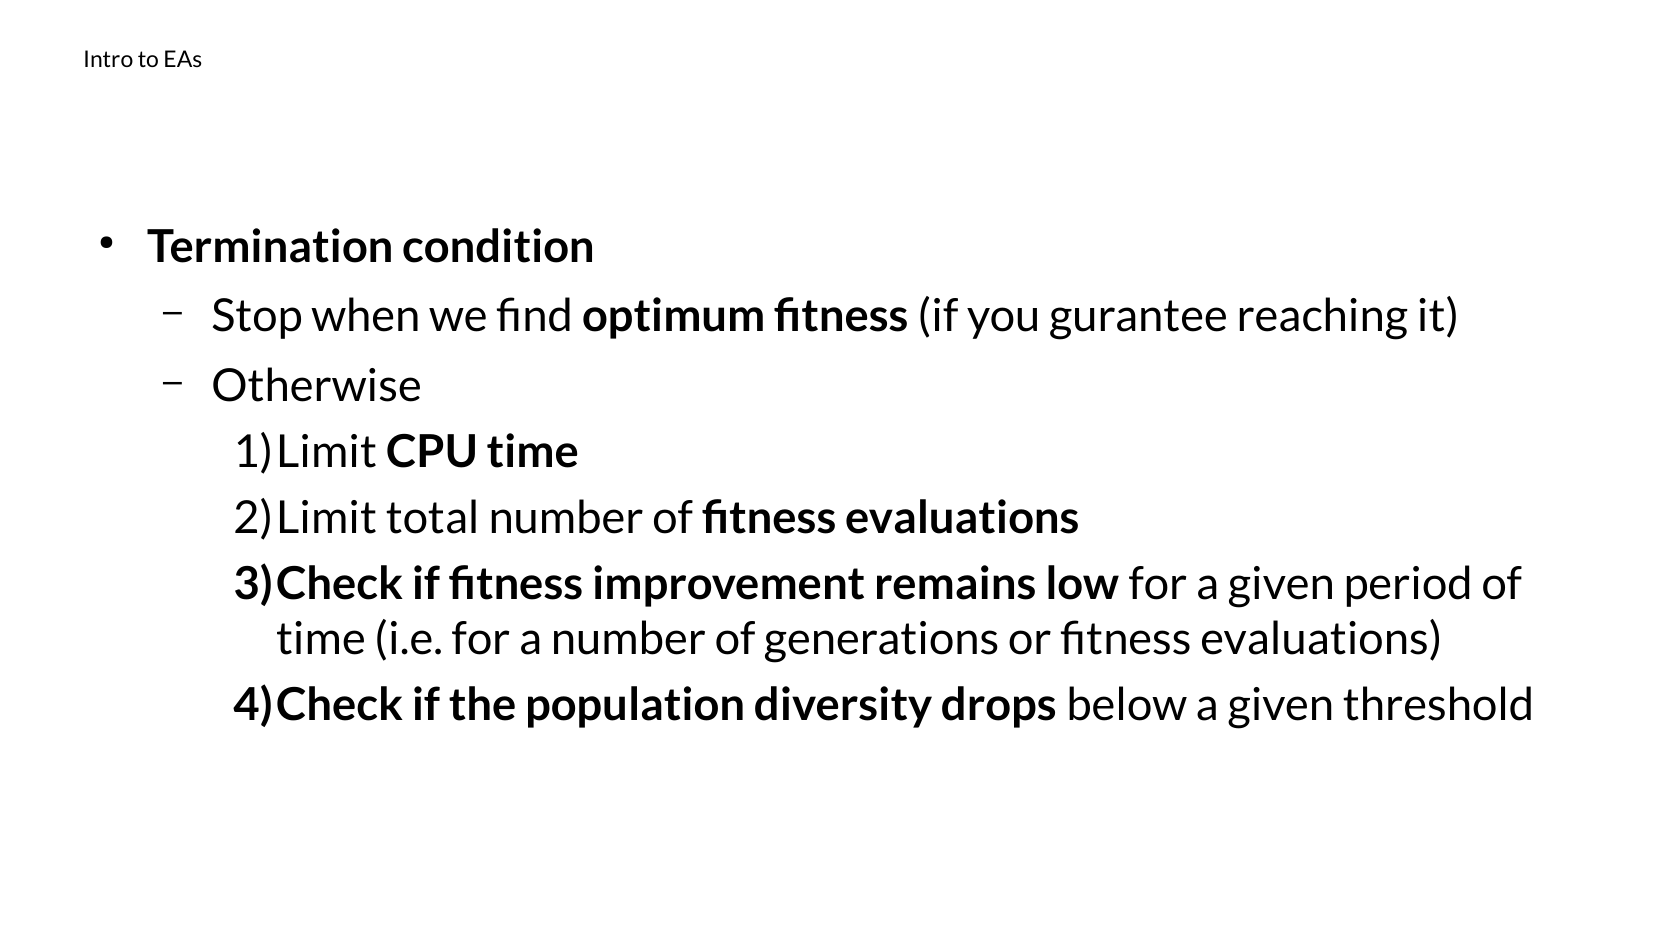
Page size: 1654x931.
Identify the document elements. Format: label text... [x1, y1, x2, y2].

list Termination condition Stop when we find optimum fitness (if you gurantee reaching it) Otherwise Limit CPU time Limit total number of fitness evaluations Check if fitness improvement remains low for a given period of time (i.e. for a number of generations or fitness evaluations) Check if the population diversity drops below a given threshold [82, 217, 1571, 839]
title Intro to EAs [83, 0, 1571, 119]
